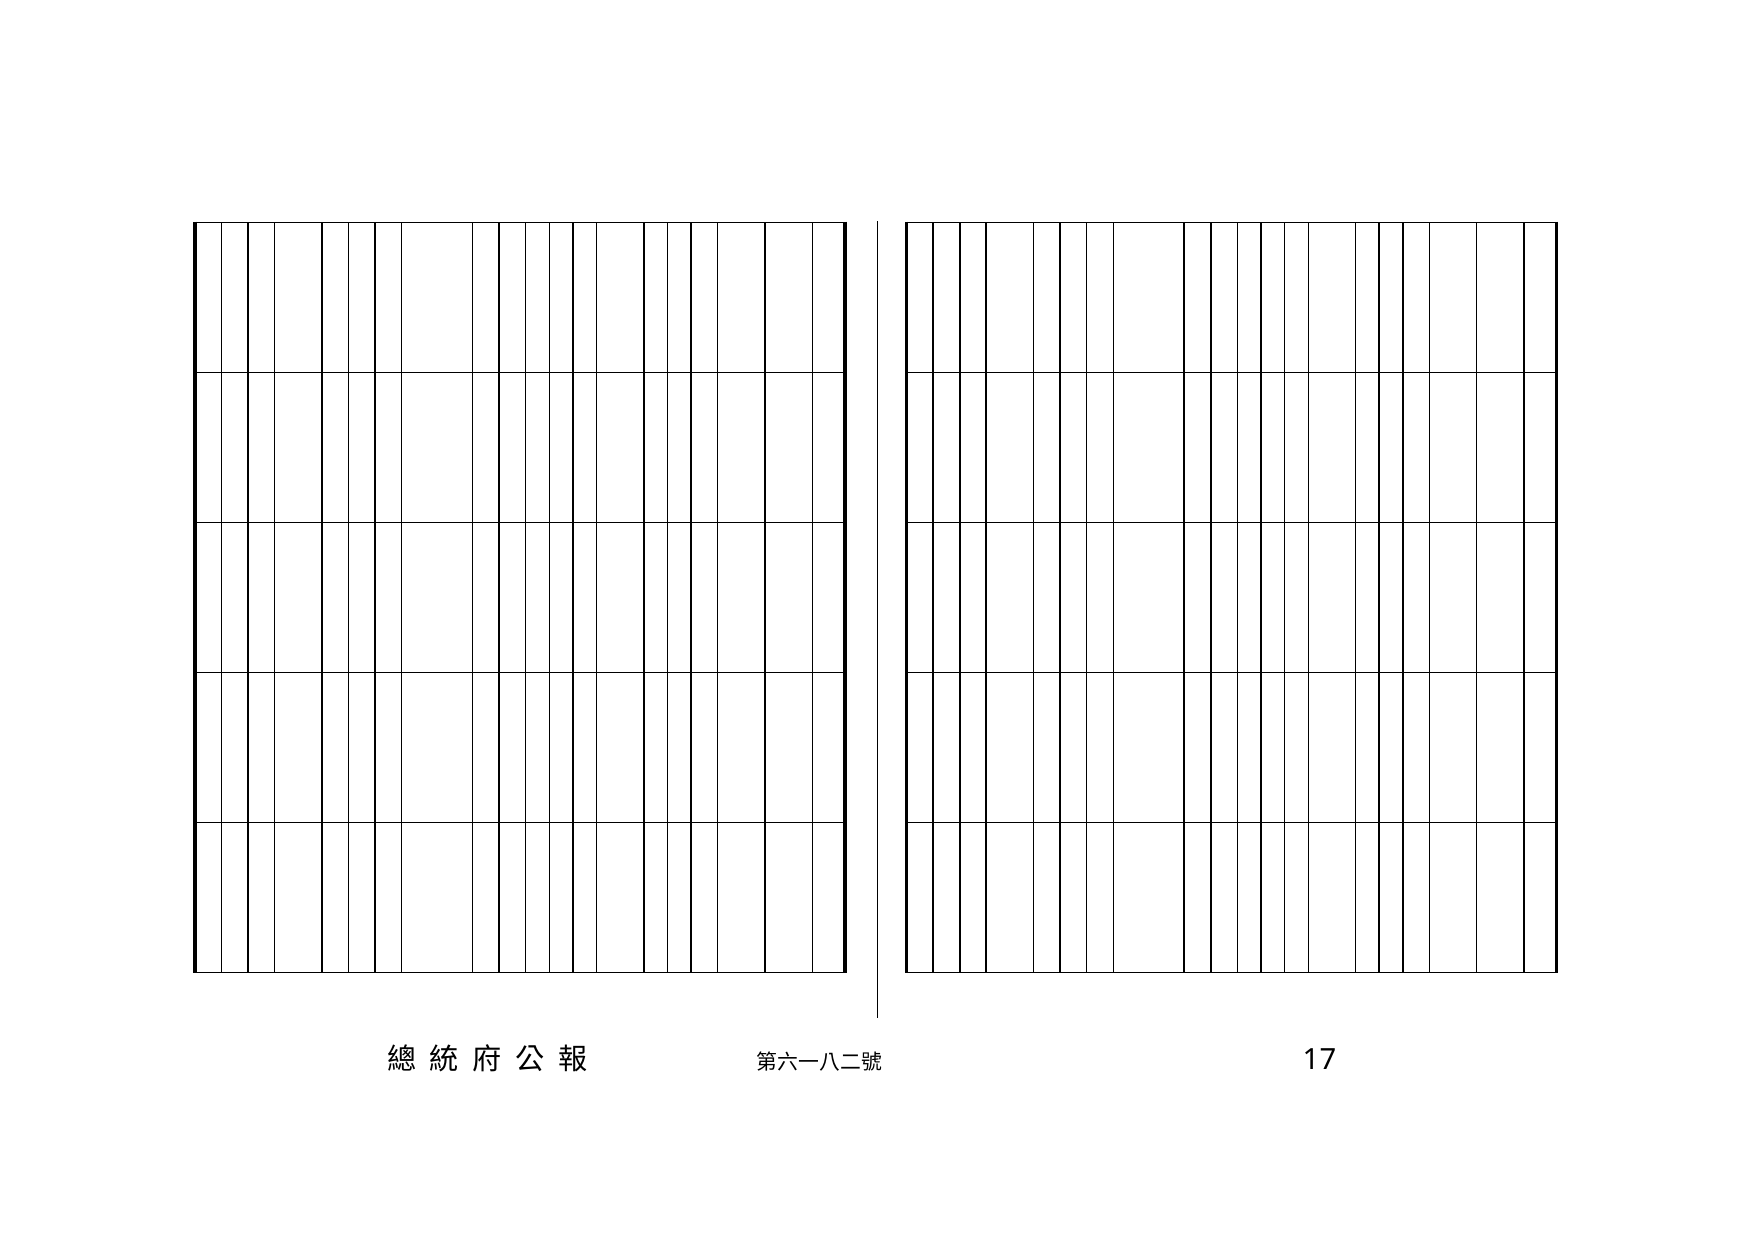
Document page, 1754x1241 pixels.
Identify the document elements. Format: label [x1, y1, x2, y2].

table_cell [197, 373, 221, 522]
table_cell [1477, 373, 1500, 522]
table_cell [449, 523, 472, 672]
table_cell [574, 223, 596, 372]
table_header [1430, 223, 1453, 372]
table_cell [789, 373, 812, 522]
table_cell [620, 223, 643, 372]
table_cell [1238, 673, 1260, 822]
table_cell [766, 823, 789, 972]
table_cell [275, 223, 298, 372]
table_header [1262, 223, 1284, 372]
table_header [1356, 223, 1378, 372]
table_cell [741, 823, 764, 972]
table_cell [741, 223, 764, 372]
table_cell [766, 373, 789, 522]
table_cell [961, 673, 985, 822]
table_cell [425, 673, 449, 822]
table_cell [908, 523, 932, 672]
table_cell [275, 823, 298, 972]
table_header [987, 223, 1010, 372]
table_cell [718, 523, 741, 672]
table_cell [1500, 373, 1523, 522]
table_cell [1525, 523, 1555, 672]
table_cell [987, 823, 1010, 972]
table_cell [987, 673, 1010, 822]
table_cell [718, 673, 741, 822]
table_cell [574, 523, 596, 672]
table_cell [275, 673, 298, 822]
table_cell [1061, 523, 1086, 672]
table_cell [1380, 673, 1402, 822]
table_cell [402, 373, 425, 522]
table_cell [1332, 373, 1355, 522]
table_cell [376, 673, 401, 822]
table_cell [987, 523, 1010, 672]
table_cell [526, 373, 549, 522]
table_cell [645, 673, 667, 822]
table_cell [323, 223, 348, 372]
table_cell [1114, 373, 1137, 522]
table_cell [813, 373, 843, 522]
table_cell [766, 523, 789, 672]
table_cell [1285, 523, 1308, 672]
table_header [934, 223, 946, 372]
table_cell [222, 823, 235, 972]
table_cell [934, 523, 959, 672]
table_cell [1430, 373, 1453, 522]
table_cell [1453, 523, 1476, 672]
table_header [1332, 223, 1355, 372]
table_cell [275, 373, 298, 522]
table_cell [789, 223, 812, 372]
table_cell [526, 223, 549, 372]
table_header [1114, 223, 1137, 372]
table_cell [1137, 523, 1161, 672]
table_cell [813, 823, 843, 972]
table_cell [550, 223, 572, 372]
table_cell [597, 223, 620, 372]
table_cell [789, 673, 812, 822]
table_cell [235, 823, 247, 972]
table_cell [789, 823, 812, 972]
table_cell [449, 373, 472, 522]
table_cell [718, 373, 741, 522]
table_cell [275, 523, 298, 672]
table_cell [550, 823, 572, 972]
table_cell [766, 673, 789, 822]
table_cell [668, 373, 690, 522]
table_cell [1262, 373, 1284, 522]
table_cell [323, 523, 348, 672]
table_cell [620, 823, 643, 972]
table_cell [620, 373, 643, 522]
table_cell [526, 673, 549, 822]
table_cell [1034, 673, 1059, 822]
table_header [1238, 223, 1260, 372]
table_cell [1453, 373, 1476, 522]
table_header [1161, 223, 1183, 372]
table_cell [813, 223, 843, 372]
table_cell [718, 223, 741, 372]
table_cell [376, 223, 401, 372]
table_cell [222, 223, 247, 372]
table_cell [473, 223, 498, 372]
table_cell [323, 673, 348, 822]
table_cell [1453, 823, 1476, 972]
table_cell [692, 223, 717, 372]
table_cell [298, 823, 321, 972]
table_cell [1161, 823, 1183, 972]
table_cell [1061, 673, 1086, 822]
table_header [1525, 223, 1555, 372]
table_header [1309, 223, 1332, 372]
table_cell [1087, 673, 1113, 822]
table_cell [1185, 523, 1210, 672]
table_cell [1262, 823, 1284, 972]
table_cell [298, 373, 321, 522]
table_header [1212, 223, 1237, 372]
table_cell [1285, 823, 1308, 972]
table_cell [934, 823, 959, 972]
table_header [1137, 223, 1161, 372]
table_cell [1087, 523, 1113, 672]
table_cell [1010, 673, 1033, 822]
table_cell [500, 823, 525, 972]
table_cell [645, 223, 667, 372]
table_cell [668, 523, 690, 672]
table_header [908, 223, 932, 372]
table_cell [1430, 523, 1453, 672]
table_header [1453, 223, 1476, 372]
table_cell [597, 673, 620, 822]
table_cell [1477, 823, 1500, 972]
table_header [1380, 223, 1402, 372]
table_cell [1161, 373, 1183, 522]
table_cell [961, 823, 985, 972]
table_cell [1087, 373, 1113, 522]
table_cell [1034, 373, 1059, 522]
table_cell [645, 373, 667, 522]
table_cell [197, 223, 221, 372]
table_cell [1404, 373, 1429, 522]
table_cell [789, 523, 812, 672]
table_cell [597, 373, 620, 522]
table_header [1500, 223, 1523, 372]
table_cell [1212, 823, 1237, 972]
table_cell [813, 673, 843, 822]
table_cell [574, 373, 596, 522]
table_cell [1500, 673, 1523, 822]
table_cell [449, 823, 472, 972]
table_cell [1285, 673, 1308, 822]
table_cell [1430, 823, 1453, 972]
table_cell [1500, 523, 1523, 672]
table_cell [500, 373, 525, 522]
table_cell [668, 673, 690, 822]
table_cell [249, 223, 274, 372]
table_cell [645, 523, 667, 672]
table_cell [1212, 673, 1237, 822]
table_cell [1010, 823, 1033, 972]
table_cell [1309, 523, 1332, 672]
table_cell [1356, 523, 1378, 672]
table_cell [1185, 673, 1210, 822]
table_cell [402, 673, 425, 822]
table_header [1285, 223, 1308, 372]
table_cell [298, 523, 321, 672]
table_cell [1238, 823, 1260, 972]
table_cell [934, 373, 959, 522]
table_cell [1430, 673, 1453, 822]
table_cell [1332, 673, 1355, 822]
table_cell [473, 373, 498, 522]
table_cell [1477, 673, 1500, 822]
table_cell [1285, 373, 1308, 522]
table_cell [1034, 823, 1059, 972]
table_cell [349, 373, 374, 522]
table_cell [766, 223, 789, 372]
table_cell [1238, 373, 1260, 522]
table_cell [597, 823, 620, 972]
table_cell [987, 373, 1010, 522]
table_cell [645, 823, 667, 972]
table_cell [692, 673, 717, 822]
table_header [946, 223, 959, 372]
table_cell [222, 523, 247, 672]
table_cell [526, 523, 549, 672]
table_cell [1010, 523, 1033, 672]
table_cell [668, 823, 690, 972]
table_header [1185, 223, 1210, 372]
table_cell [249, 823, 274, 972]
table_cell [500, 673, 525, 822]
table_cell [1238, 523, 1260, 672]
table_header [1087, 223, 1113, 372]
table_cell [1309, 673, 1332, 822]
table_cell [961, 373, 985, 522]
table_cell [449, 223, 472, 372]
table_cell [1380, 823, 1402, 972]
table_cell [376, 823, 401, 972]
table_cell [908, 823, 932, 972]
table_cell [1404, 523, 1429, 672]
table_cell [1525, 673, 1555, 822]
table_header [1034, 223, 1059, 372]
table_cell [298, 223, 321, 372]
table_cell [1212, 373, 1237, 522]
table_cell [620, 523, 643, 672]
table_cell [425, 223, 449, 372]
table_cell [1309, 373, 1332, 522]
table_cell [908, 673, 932, 822]
table_cell [1087, 823, 1113, 972]
table_cell [550, 373, 572, 522]
table_cell [1137, 823, 1161, 972]
table_cell [222, 673, 247, 822]
table_cell [526, 823, 549, 972]
table_cell [1137, 673, 1161, 822]
table_cell [402, 223, 425, 372]
table_header [1061, 223, 1086, 372]
table_cell [249, 373, 274, 522]
table_cell [473, 823, 498, 972]
table_cell [692, 523, 717, 672]
table_cell [425, 373, 449, 522]
table_cell [349, 523, 374, 672]
table_cell [1453, 673, 1476, 822]
table_cell [349, 223, 374, 372]
table_cell [197, 523, 221, 672]
table_cell [402, 523, 425, 672]
table_cell [500, 523, 525, 672]
table_cell [1114, 673, 1137, 822]
table_cell [692, 823, 717, 972]
table_cell [1404, 823, 1429, 972]
table_cell [620, 673, 643, 822]
table_cell [249, 523, 274, 672]
table_header [1404, 223, 1429, 372]
table_cell [1185, 373, 1210, 522]
table_cell [1309, 823, 1332, 972]
table_cell [741, 523, 764, 672]
table_cell [425, 823, 449, 972]
table_cell [1525, 823, 1555, 972]
table_cell [449, 673, 472, 822]
table_cell [349, 823, 374, 972]
table_cell [376, 373, 401, 522]
table_cell [961, 523, 985, 672]
table_cell [1332, 823, 1355, 972]
table_cell [1356, 823, 1378, 972]
table_cell [1477, 523, 1500, 672]
table_header [1477, 223, 1500, 372]
table_cell [1185, 823, 1210, 972]
table_cell [500, 223, 525, 372]
table_cell [1332, 523, 1355, 672]
table_cell [813, 523, 843, 672]
table_cell [668, 223, 690, 372]
table_cell [597, 523, 620, 672]
table_cell [908, 373, 932, 522]
table_cell [1262, 523, 1284, 672]
table_cell [197, 673, 221, 822]
table_cell [934, 673, 959, 822]
table_cell [1010, 373, 1033, 522]
table_cell [1262, 673, 1284, 822]
table_cell [249, 673, 274, 822]
table_cell [402, 823, 425, 972]
table_cell [1500, 823, 1523, 972]
table_cell [574, 673, 596, 822]
table_cell [1356, 373, 1378, 522]
table_cell [1356, 673, 1378, 822]
table_cell [1114, 823, 1137, 972]
table_cell [298, 673, 321, 822]
table_cell [323, 373, 348, 522]
table_cell [1380, 523, 1402, 672]
table_cell [425, 523, 449, 672]
table_cell [550, 673, 572, 822]
table_cell [473, 673, 498, 822]
table_cell [1114, 523, 1137, 672]
table_cell [574, 823, 596, 972]
table_header [961, 223, 985, 372]
table_cell [718, 823, 741, 972]
table_cell [692, 373, 717, 522]
table_cell [1380, 373, 1402, 522]
table_cell [1061, 823, 1086, 972]
table_cell [197, 823, 221, 972]
table_cell [550, 523, 572, 672]
table_header [1010, 223, 1033, 372]
table_cell [1161, 673, 1183, 822]
table_cell [473, 523, 498, 672]
table_cell [323, 823, 348, 972]
table_cell [222, 373, 247, 522]
table_cell [1137, 373, 1161, 522]
table_cell [1061, 373, 1086, 522]
table_cell [349, 673, 374, 822]
table_cell [1212, 523, 1237, 672]
table_cell [741, 673, 764, 822]
table_cell [1034, 523, 1059, 672]
table_cell [741, 373, 764, 522]
table_cell [376, 523, 401, 672]
table_cell [1404, 673, 1429, 822]
table_cell [1525, 373, 1555, 522]
table_cell [1161, 523, 1183, 672]
